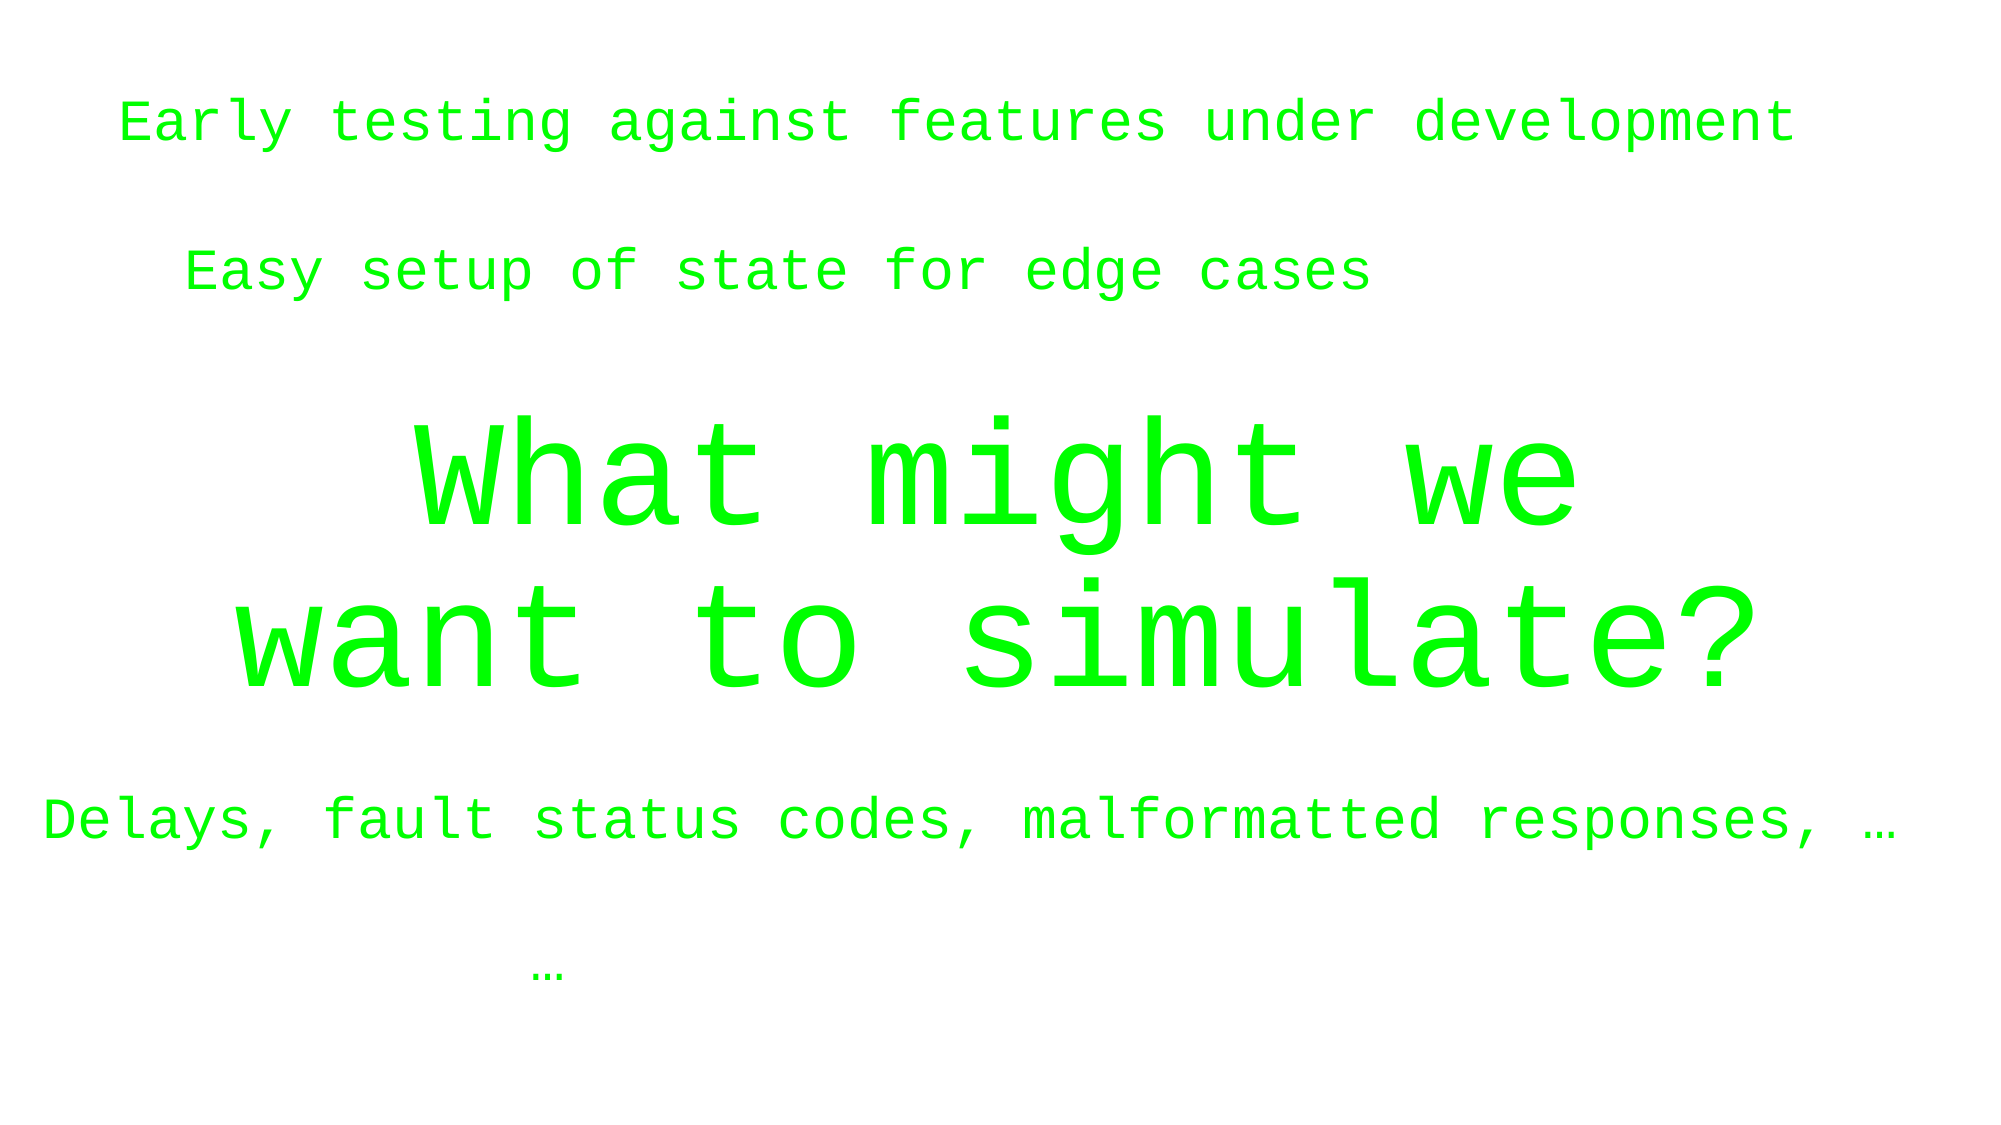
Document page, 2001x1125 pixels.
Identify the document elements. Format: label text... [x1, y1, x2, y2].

text_box Early testing against features under development [103, 74, 1846, 161]
text_box … [515, 914, 1677, 1001]
text_box Easy setup of state for edge cases [169, 223, 1762, 310]
title What might we want to simulate? [0, 59, 2000, 1055]
text_box Delays, fault status codes, malformatted responses, … [26, 772, 1918, 859]
